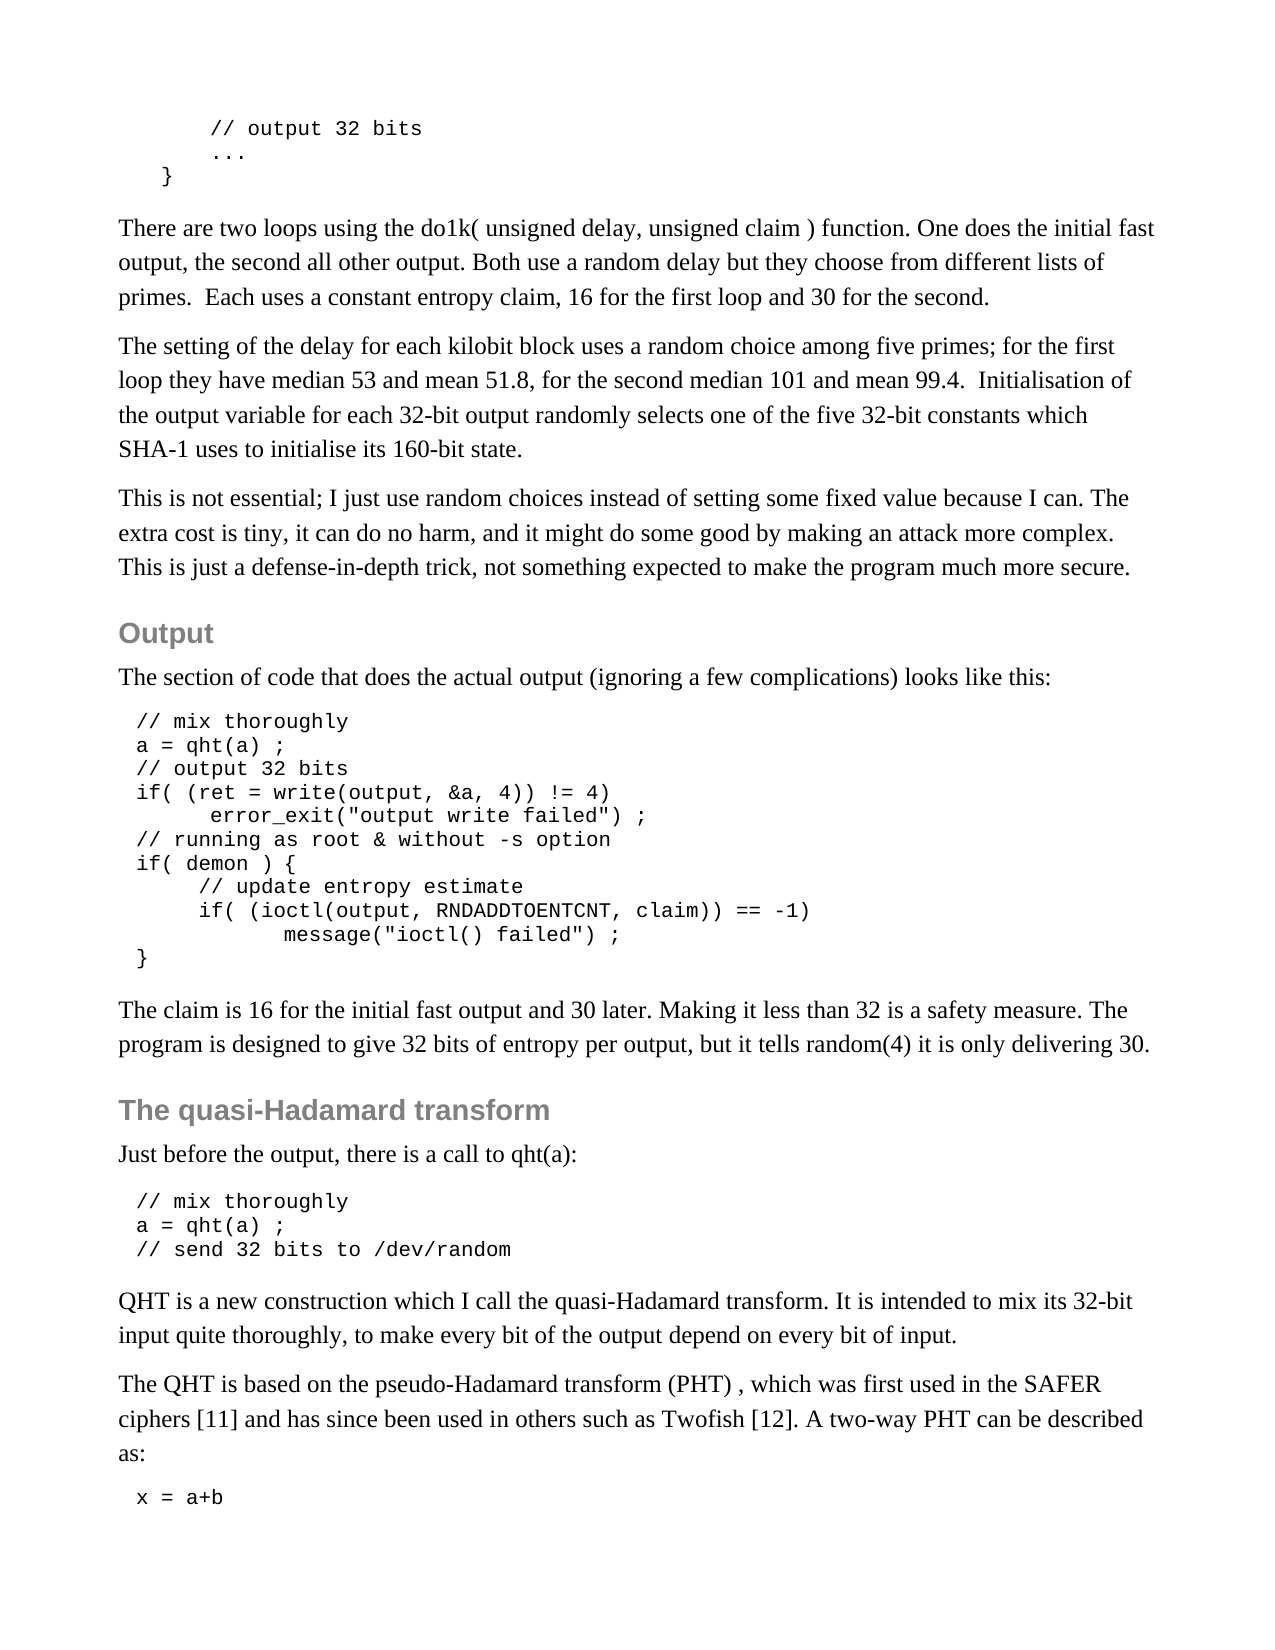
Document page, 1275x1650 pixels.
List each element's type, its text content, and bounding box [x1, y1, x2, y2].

text Just before the output, there is a call to qht(a): [118, 1139, 1157, 1168]
subtitle The quasi-Hadamard transform [118, 1093, 1157, 1126]
text // output 32 bits [136, 758, 1157, 782]
text a = qht(a) ; [136, 734, 1157, 758]
text The QHT is based on the pseudo-Hadamard transform (PHT) , which was first used in the SAFER ciphers [11] and has since been used in others such as Twofish [12]. A two-way PHT can be described as: [118, 1369, 1157, 1467]
text error_exit("output write failed") ; [136, 806, 1157, 829]
text The setting of the delay for each kilobit block uses a random choice among five primes; for the first loop they have median 53 and mean 51.8, for the second median 101 and mean 99.4. Initialisation of the output variable for each 32-bit output randomly selects one of the five 32-bit constants which SHA‑1 uses to initialise its 160-bit state. [118, 331, 1157, 463]
text if( demon ) { [136, 853, 1157, 876]
text The claim is 16 for the initial fast output and 30 later. Making it less than 32 is a safety measure. The program is designed to give 32 bits of entropy per output, but it tells random(4) it is only delivering 30. [118, 995, 1157, 1058]
text message("ioctl() failed") ; [136, 924, 1157, 947]
text This is not essential; I just use random choices instead of setting some fixed value because I can. The extra cost is tiny, it can do no harm, and it might do some good by making an attack more complex. This is just a defense-in-depth trick, not something expected to make the program much more secure. [118, 483, 1157, 581]
text The section of code that does the actual output (ignoring a few complications) looks like this: [118, 662, 1157, 691]
text QHT is a new construction which I call the quasi-Hadamard transform. It is intended to mix its 32-bit input quite thoroughly, to make every bit of the output depend on every bit of input. [118, 1286, 1157, 1349]
text // mix thoroughly [136, 1191, 1157, 1215]
text // output 32 bits [136, 118, 1157, 142]
text // send 32 bits to /dev/random [136, 1238, 1157, 1262]
text // running as root & without -s option [136, 829, 1157, 853]
text ... [136, 142, 1157, 165]
text x = a+b [136, 1487, 1157, 1511]
text There are two loops using the do1k( unsigned delay, unsigned claim ) function. One does the initial fast output, the second all other output. Both use a random delay but they choose from different lists of primes. Each uses a constant entropy claim, 16 for the first loop and 30 for the second. [118, 213, 1157, 310]
text if( (ret = write(output, &a, 4)) != 4) [136, 782, 1157, 806]
subtitle Output [118, 616, 1157, 649]
text // update entropy estimate [136, 876, 1157, 900]
text a = qht(a) ; [136, 1215, 1157, 1238]
text } [136, 947, 1157, 971]
text } [136, 165, 1157, 189]
text // mix thoroughly [136, 711, 1157, 734]
text if( (ioctl(output, RNDADDTOENTCNT, claim)) == -1) [136, 900, 1157, 924]
